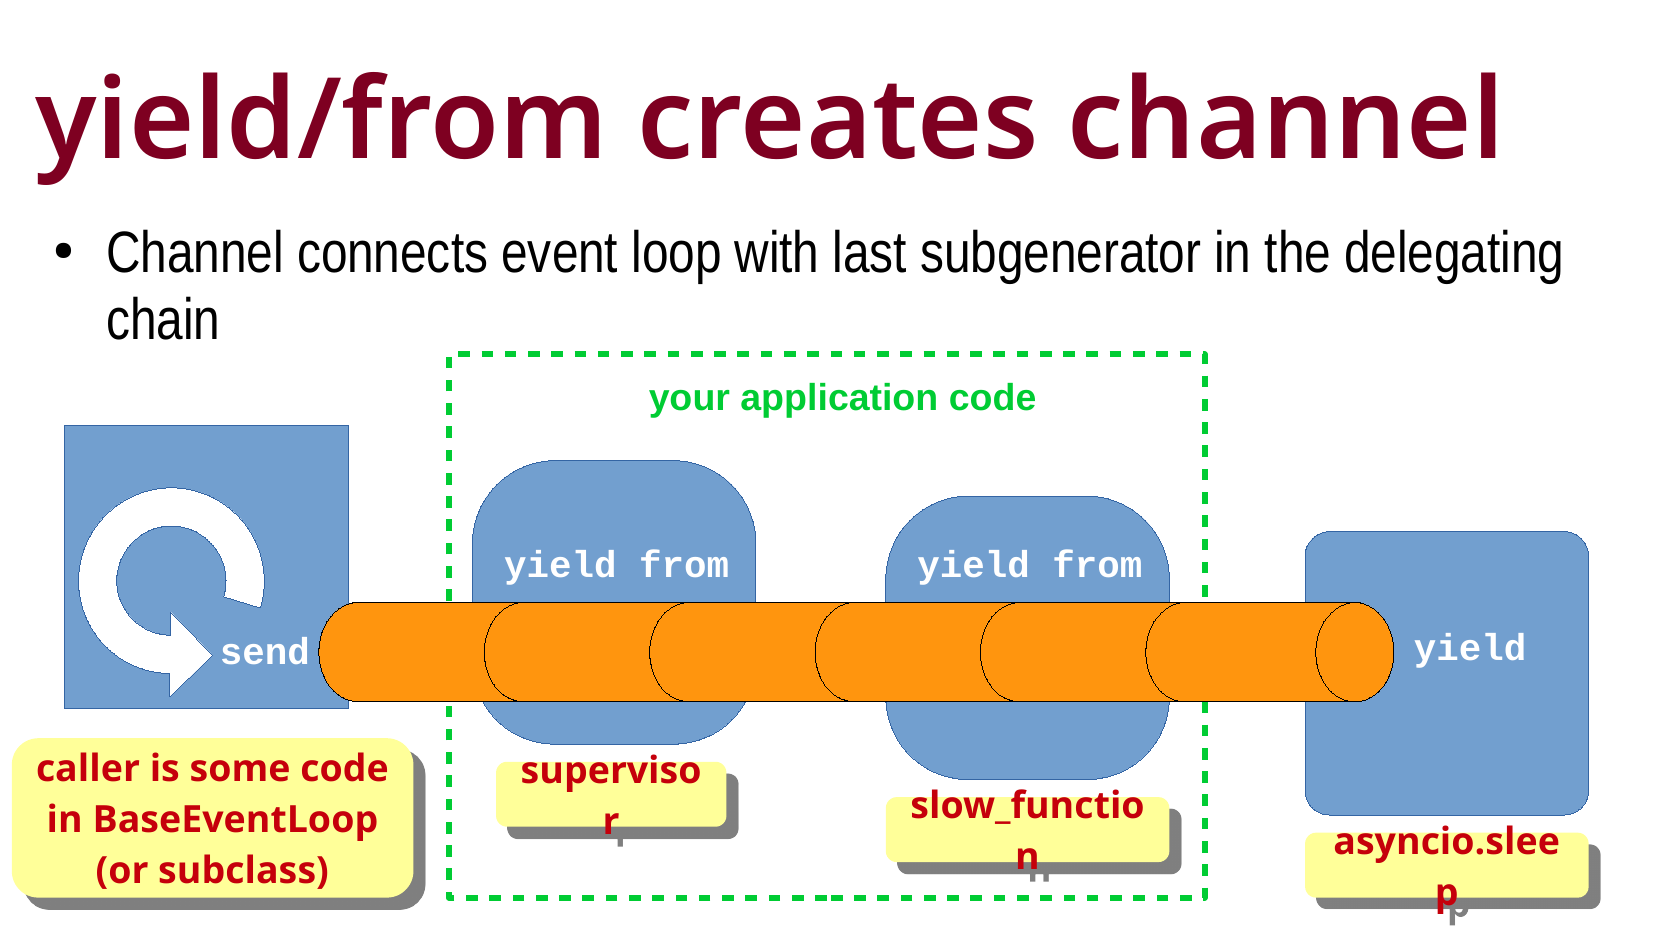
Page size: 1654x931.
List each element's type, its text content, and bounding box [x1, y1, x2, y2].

text_box slow_function [885, 797, 1170, 863]
title yield/from creates channel [35, 37, 1571, 193]
text_box caller is some code in BaseEventLoop (or subclass) [11, 738, 414, 898]
text_box supervisor [496, 761, 727, 827]
text_box yield from [489, 539, 745, 597]
text_box asyncio.sleep [1305, 832, 1589, 898]
text_box yield [1398, 622, 1542, 680]
text_box [64, 425, 1589, 816]
text_box send [205, 625, 325, 684]
text_box your application code [634, 368, 1052, 426]
text_box yield from [902, 539, 1158, 597]
list Channel connects event loop with last subgenerator in the delegating chain [35, 218, 1571, 693]
